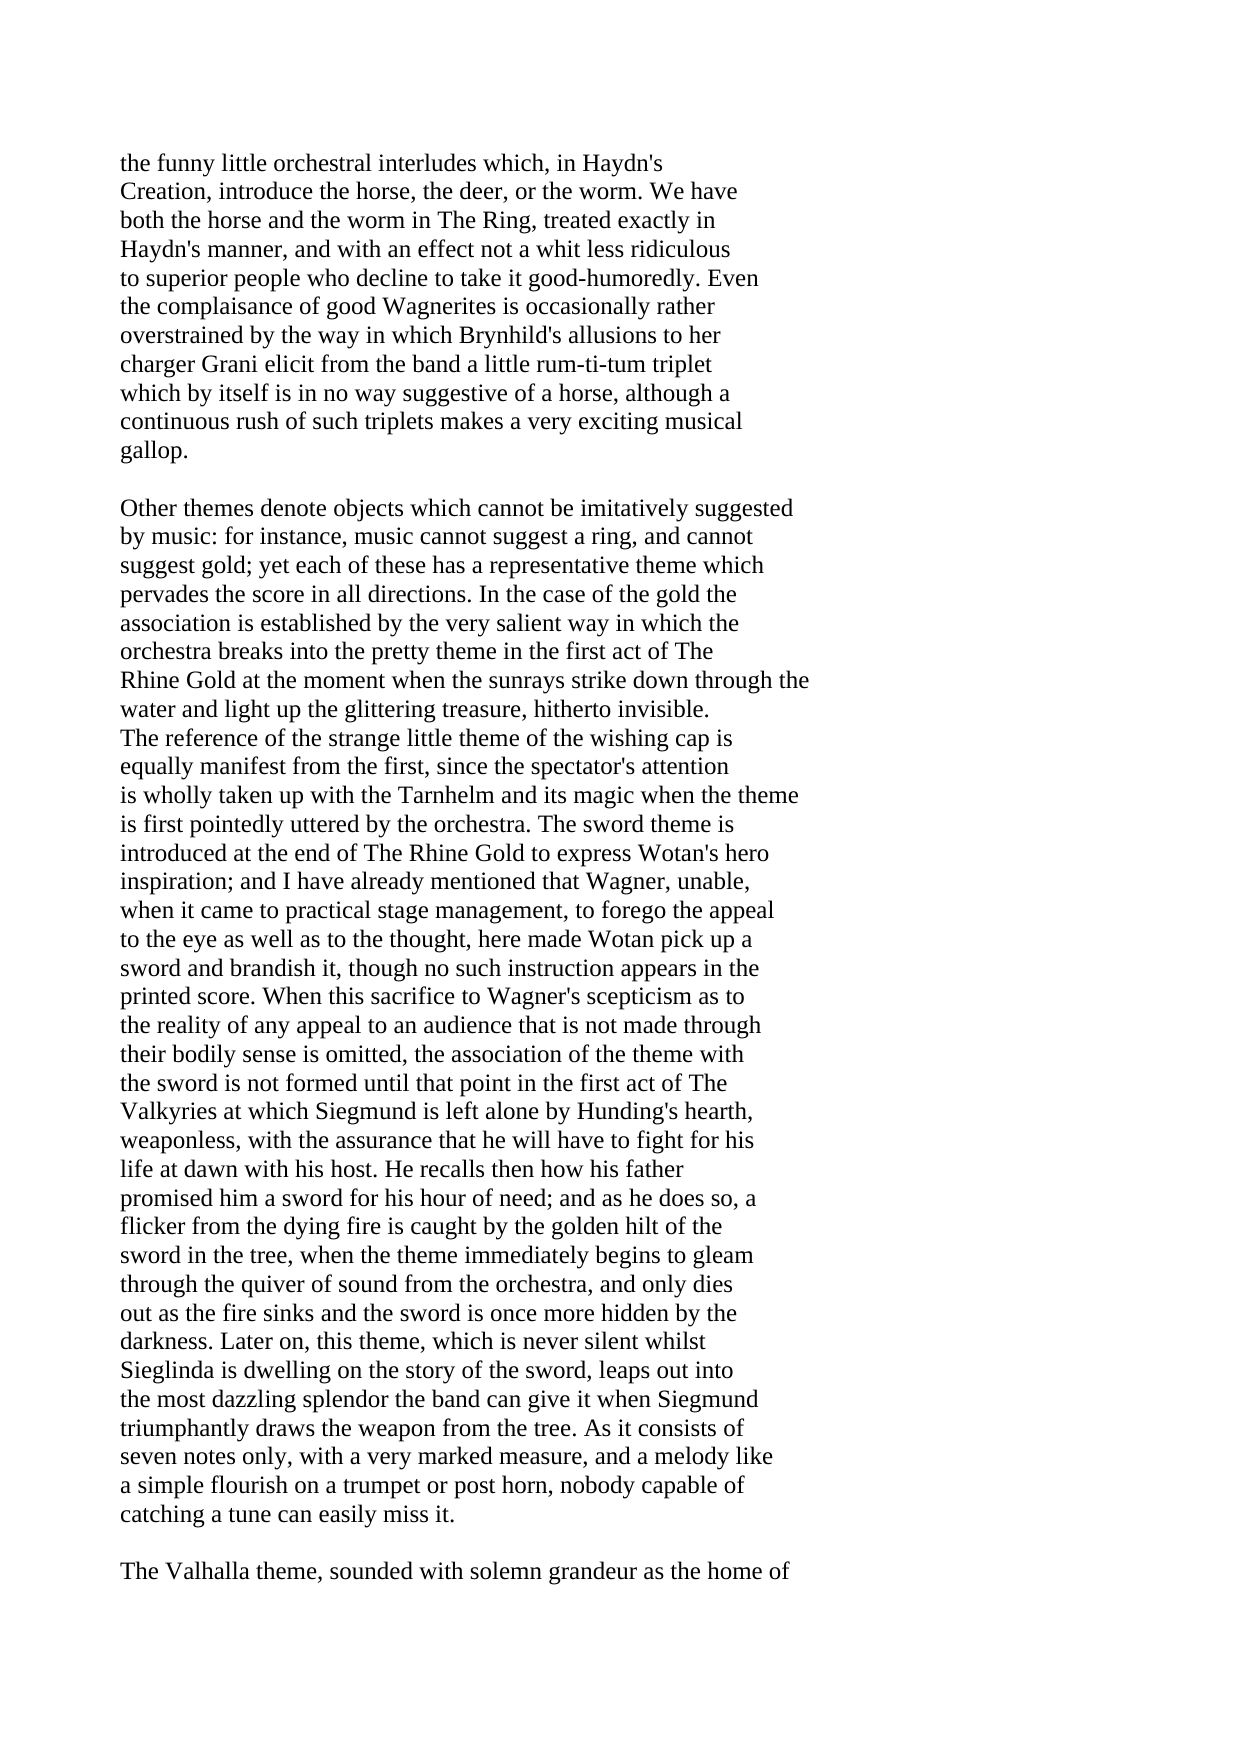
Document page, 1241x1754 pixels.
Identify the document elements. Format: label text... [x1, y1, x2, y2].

text pervades the score in all directions. In the case of the gold the [120, 579, 1120, 608]
text inspiration; and I have already mentioned that Wagner, unable, [120, 866, 1120, 895]
text water and light up the glittering treasure, hitherto invisible. [120, 694, 1120, 723]
text overstrained by the way in which Brynhild's allusions to her [120, 320, 1120, 349]
text is first pointedly uttered by the orchestra. The sword theme is [120, 809, 1120, 838]
text by music: for instance, music cannot suggest a ring, and cannot [120, 521, 1120, 550]
text orchestra breaks into the pretty theme in the first act of The [120, 636, 1120, 665]
text the reality of any appeal to an audience that is not made through [120, 1010, 1120, 1039]
text the most dazzling splendor the band can give it when Siegmund [120, 1384, 1120, 1413]
text to superior people who decline to take it good-humoredly. Even [120, 263, 1120, 291]
text Rhine Gold at the moment when the sunrays strike down through the [120, 665, 1120, 694]
text gallop. [120, 435, 1120, 464]
text promised him a sword for his hour of need; and as he does so, a [120, 1183, 1120, 1211]
text catching a tune can easily miss it. [120, 1499, 1120, 1528]
text printed score. When this sacrifice to Wagner's scepticism as to [120, 981, 1120, 1010]
text which by itself is in no way suggestive of a horse, although a [120, 378, 1120, 406]
text the sword is not formed until that point in the first act of The [120, 1068, 1120, 1096]
text introduced at the end of The Rhine Gold to express Wotan's hero [120, 838, 1120, 866]
text sword in the tree, when the theme immediately begins to gleam [120, 1240, 1120, 1269]
text both the horse and the worm in The Ring, treated exactly in [120, 205, 1120, 234]
text suggest gold; yet each of these has a representative theme which [120, 550, 1120, 579]
text The Valhalla theme, sounded with solemn grandeur as the home of [120, 1556, 1120, 1585]
text to the eye as well as to the thought, here made Wotan pick up a [120, 924, 1120, 953]
text is wholly taken up with the Tarnhelm and its magic when the theme [120, 780, 1120, 809]
text darkness. Later on, this theme, which is never silent whilst [120, 1326, 1120, 1355]
text out as the fire sinks and the sword is once more hidden by the [120, 1298, 1120, 1326]
text Sieglinda is dwelling on the story of the sword, leaps out into [120, 1355, 1120, 1384]
text Valkyries at which Siegmund is left alone by Hunding's hearth, [120, 1096, 1120, 1125]
text through the quiver of sound from the orchestra, and only dies [120, 1269, 1120, 1298]
text the complaisance of good Wagnerites is occasionally rather [120, 291, 1120, 320]
text a simple flourish on a trumpet or post horn, nobody capable of [120, 1470, 1120, 1499]
text association is established by the very salient way in which the [120, 608, 1120, 636]
text triumphantly draws the weapon from the tree. As it consists of [120, 1413, 1120, 1441]
text their bodily sense is omitted, the association of the theme with [120, 1039, 1120, 1068]
text when it came to practical stage management, to forego the appeal [120, 895, 1120, 924]
text Creation, introduce the horse, the deer, or the worm. We have [120, 176, 1120, 205]
text flicker from the dying fire is caught by the golden hilt of the [120, 1211, 1120, 1240]
text equally manifest from the first, since the spectator's attention [120, 751, 1120, 780]
text life at dawn with his host. He recalls then how his father [120, 1154, 1120, 1183]
text weaponless, with the assurance that he will have to fight for his [120, 1125, 1120, 1154]
text The reference of the strange little theme of the wishing cap is [120, 723, 1120, 751]
text Other themes denote objects which cannot be imitatively suggested [120, 493, 1120, 521]
text seven notes only, with a very marked measure, and a melody like [120, 1441, 1120, 1470]
text Haydn's manner, and with an effect not a whit less ridiculous [120, 234, 1120, 263]
text continuous rush of such triplets makes a very exciting musical [120, 406, 1120, 435]
text the funny little orchestral interludes which, in Haydn's [120, 148, 1120, 176]
text charger Grani elicit from the band a little rum-ti-tum triplet [120, 349, 1120, 378]
text sword and brandish it, though no such instruction appears in the [120, 953, 1120, 981]
